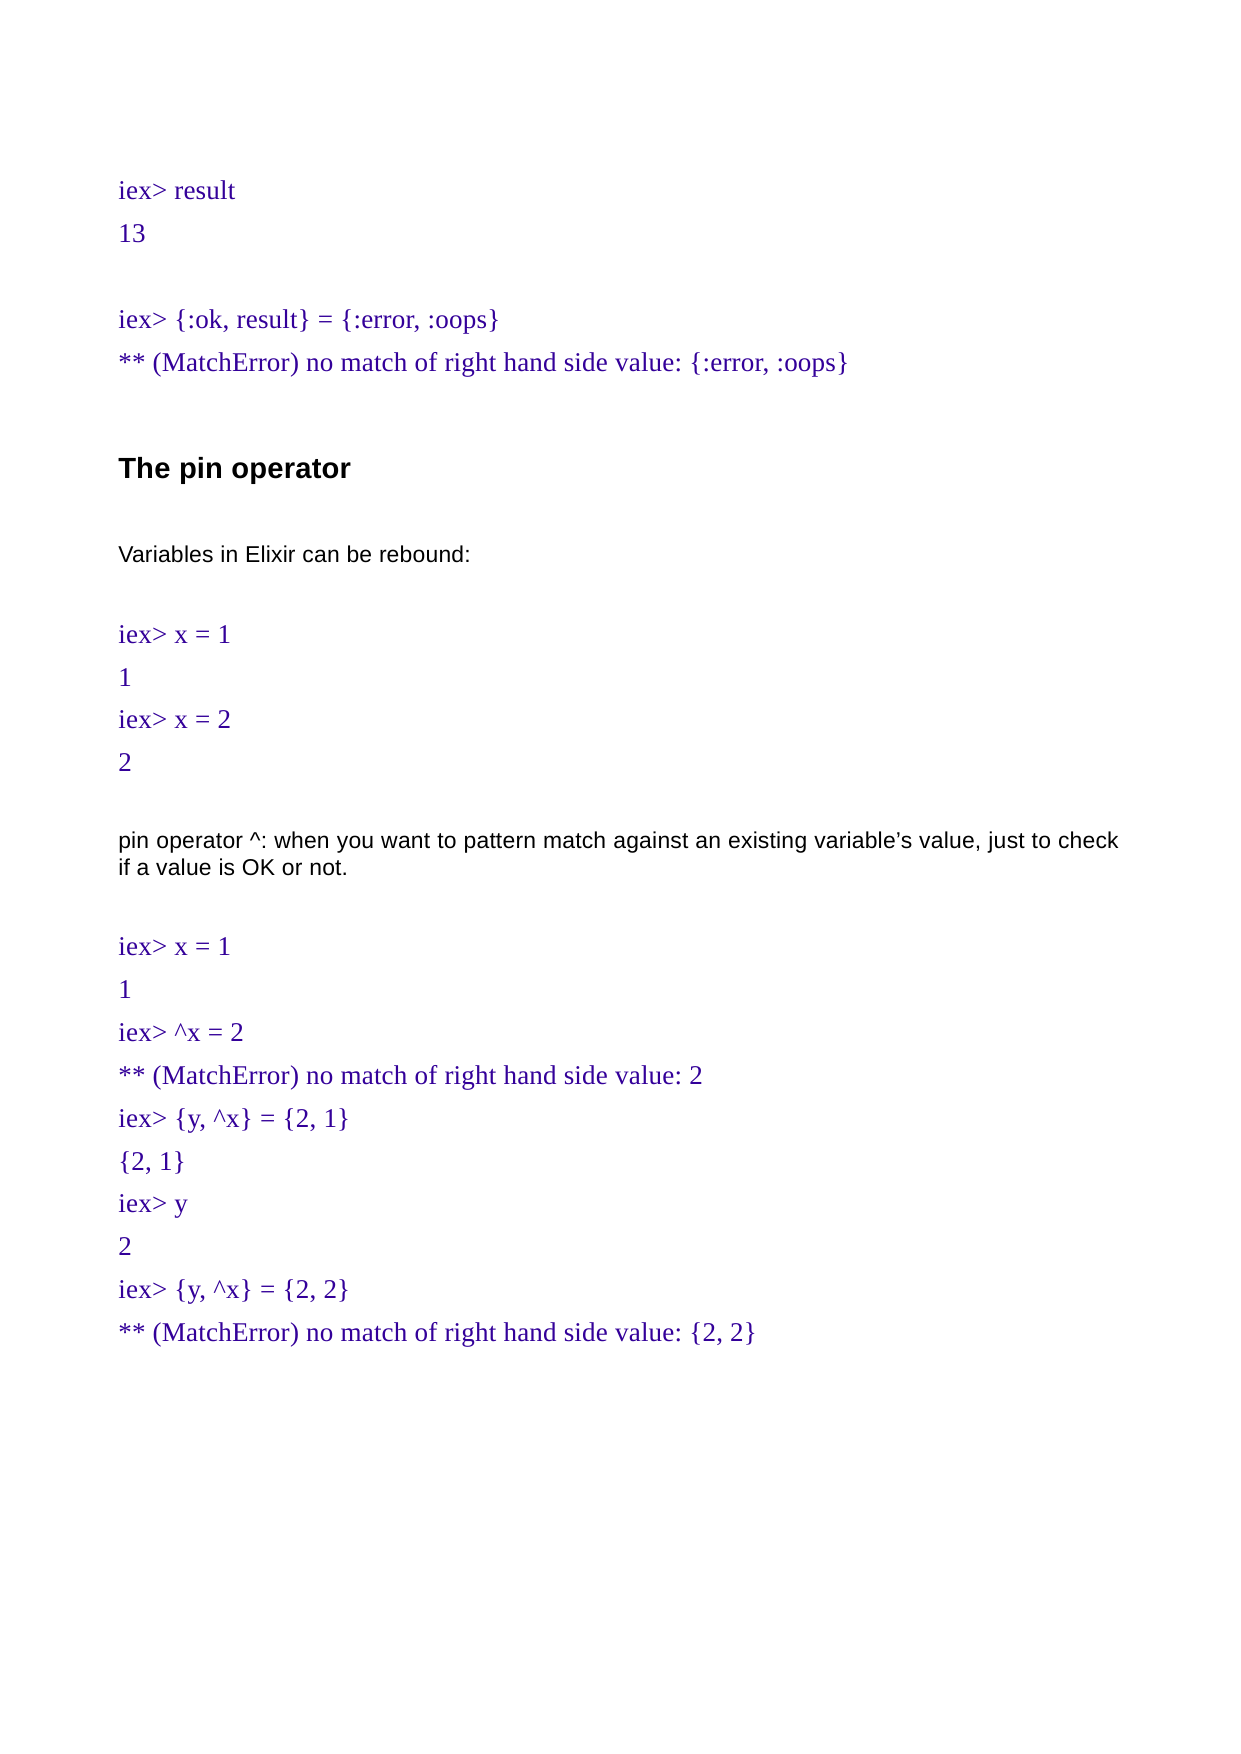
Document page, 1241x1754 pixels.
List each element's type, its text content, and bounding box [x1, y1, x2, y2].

text ** (MatchError) no match of right hand side value: {2, 2} [118, 1316, 1122, 1347]
text 1 [118, 973, 1122, 1004]
text 1 [118, 661, 1122, 692]
text iex> x = 1 [118, 930, 1122, 961]
text ** (MatchError) no match of right hand side value: 2 [118, 1059, 1122, 1090]
text 2 [118, 746, 1122, 778]
text iex> {y, ^x} = {2, 2} [118, 1273, 1122, 1304]
text iex> x = 1 [118, 618, 1122, 649]
text Variables in Elixir can be rebound: [118, 541, 1122, 568]
subtitle The pin operator [118, 451, 1122, 485]
text iex> x = 2 [118, 703, 1122, 735]
text iex> y [118, 1188, 1122, 1219]
text {2, 1} [118, 1145, 1122, 1176]
text iex> ^x = 2 [118, 1016, 1122, 1047]
text 13 [118, 217, 1122, 248]
text ** (MatchError) no match of right hand side value: {:error, :oops} [118, 346, 1122, 377]
text pin operator ^: when you want to pattern match against an existing variable’s value, just to check if a value is OK or not. [118, 827, 1122, 880]
text iex> {y, ^x} = {2, 1} [118, 1102, 1122, 1133]
text iex> result [118, 174, 1122, 205]
text iex> {:ok, result} = {:error, :oops} [118, 303, 1122, 334]
text 2 [118, 1231, 1122, 1262]
